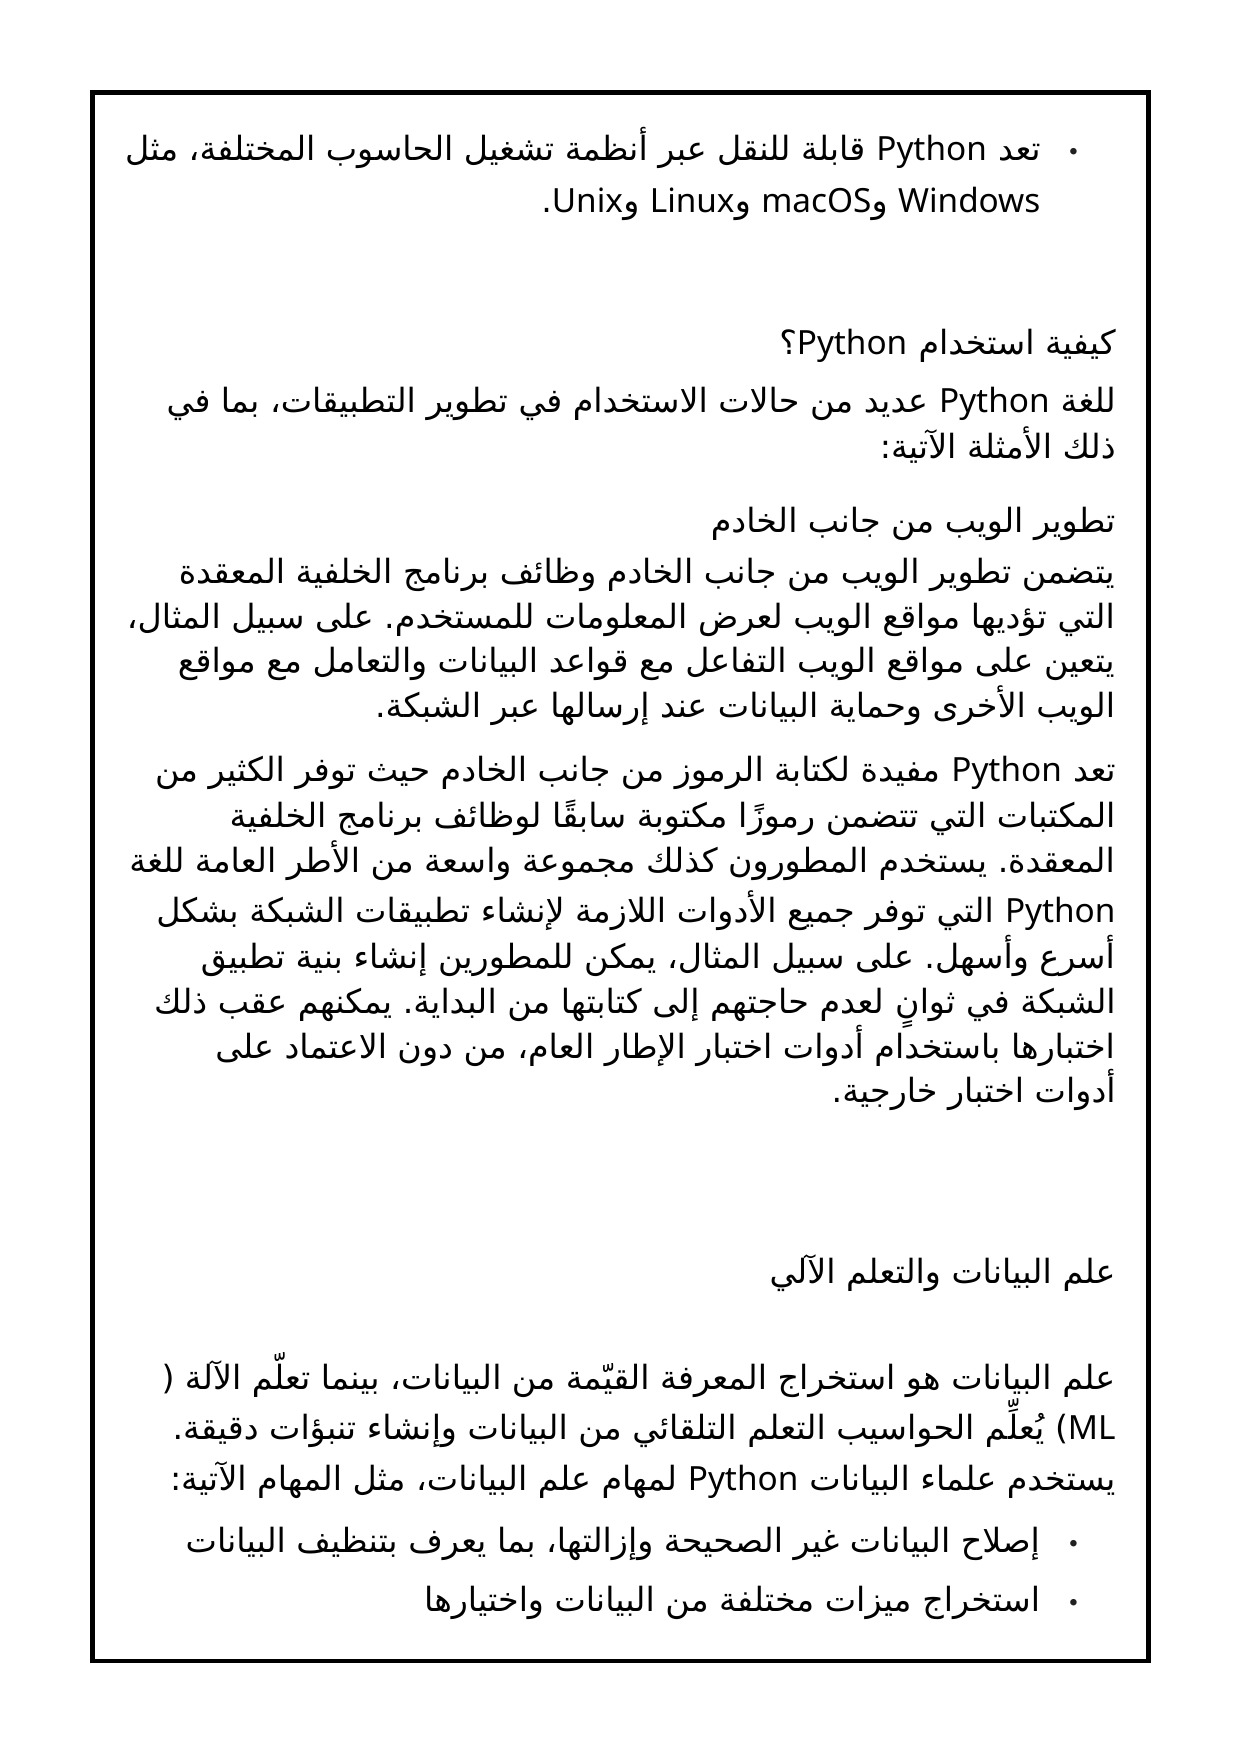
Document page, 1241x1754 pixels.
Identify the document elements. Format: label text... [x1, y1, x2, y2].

subtitle علم البيانات والتعلم الآلي [125, 1253, 1116, 1292]
text تعد Python مفيدة لكتابة الرموز من جانب الخادم حيث توفر الكثير من المكتبات التي تتضمن رموزًا مكتوبة سابقًا لوظائف برنامج الخلفية المعقدة. يستخدم المطورون كذلك مجموعة واسعة من الأطر العامة للغة Python التي توفر جميع الأدوات اللازمة لإنشاء تطبيقات الشبكة بشكل أسرع وأسهل. على سبيل المثال، يمكن للمطورين إنشاء بنية تطبيق الشبكة في ثوانٍ لعدم حاجتهم إلى كتابتها من البداية. يمكنهم عقب ذلك اختبارها باستخدام أدوات اختبار الإطار العام، من دون الاعتماد على أدوات اختبار خارجية. [125, 746, 1116, 1111]
subtitle كيفية استخدام Python؟ [125, 318, 1116, 364]
list إصلاح البيانات غير الصحيحة وإزالتها، بما يعرف بتنظيف البيانات [125, 1522, 1078, 1561]
subtitle تطوير الويب من جانب الخادم [125, 501, 1116, 540]
list تعد Python قابلة للنقل عبر أنظمة تشغيل الحاسوب المختلفة، مثل Windows وmacOS وLinux وUnix. [125, 125, 1078, 222]
text للغة Python عديد من حالات الاستخدام في تطوير التطبيقات، بما في ذلك الأمثلة الآتية: [125, 376, 1116, 466]
text يتضمن تطوير الويب من جانب الخادم وظائف برنامج الخلفية المعقدة التي تؤديها مواقع الويب لعرض المعلومات للمستخدم. على سبيل المثال، يتعين على مواقع الويب التفاعل مع قواعد البيانات والتعامل مع مواقع الويب الأخرى وحماية البيانات عند إرسالها عبر الشبكة. [125, 553, 1116, 725]
text علم البيانات هو استخراج المعرفة القيّمة من البيانات، بينما تعلّم الآلة (ML) يُعلِّم الحواسيب التعلم التلقائي من البيانات وإنشاء تنبؤات دقيقة. يستخدم علماء البيانات Python لمهام علم البيانات، مثل المهام الآتية: [125, 1358, 1116, 1500]
list استخراج ميزات مختلفة من البيانات واختيارها [125, 1581, 1078, 1620]
